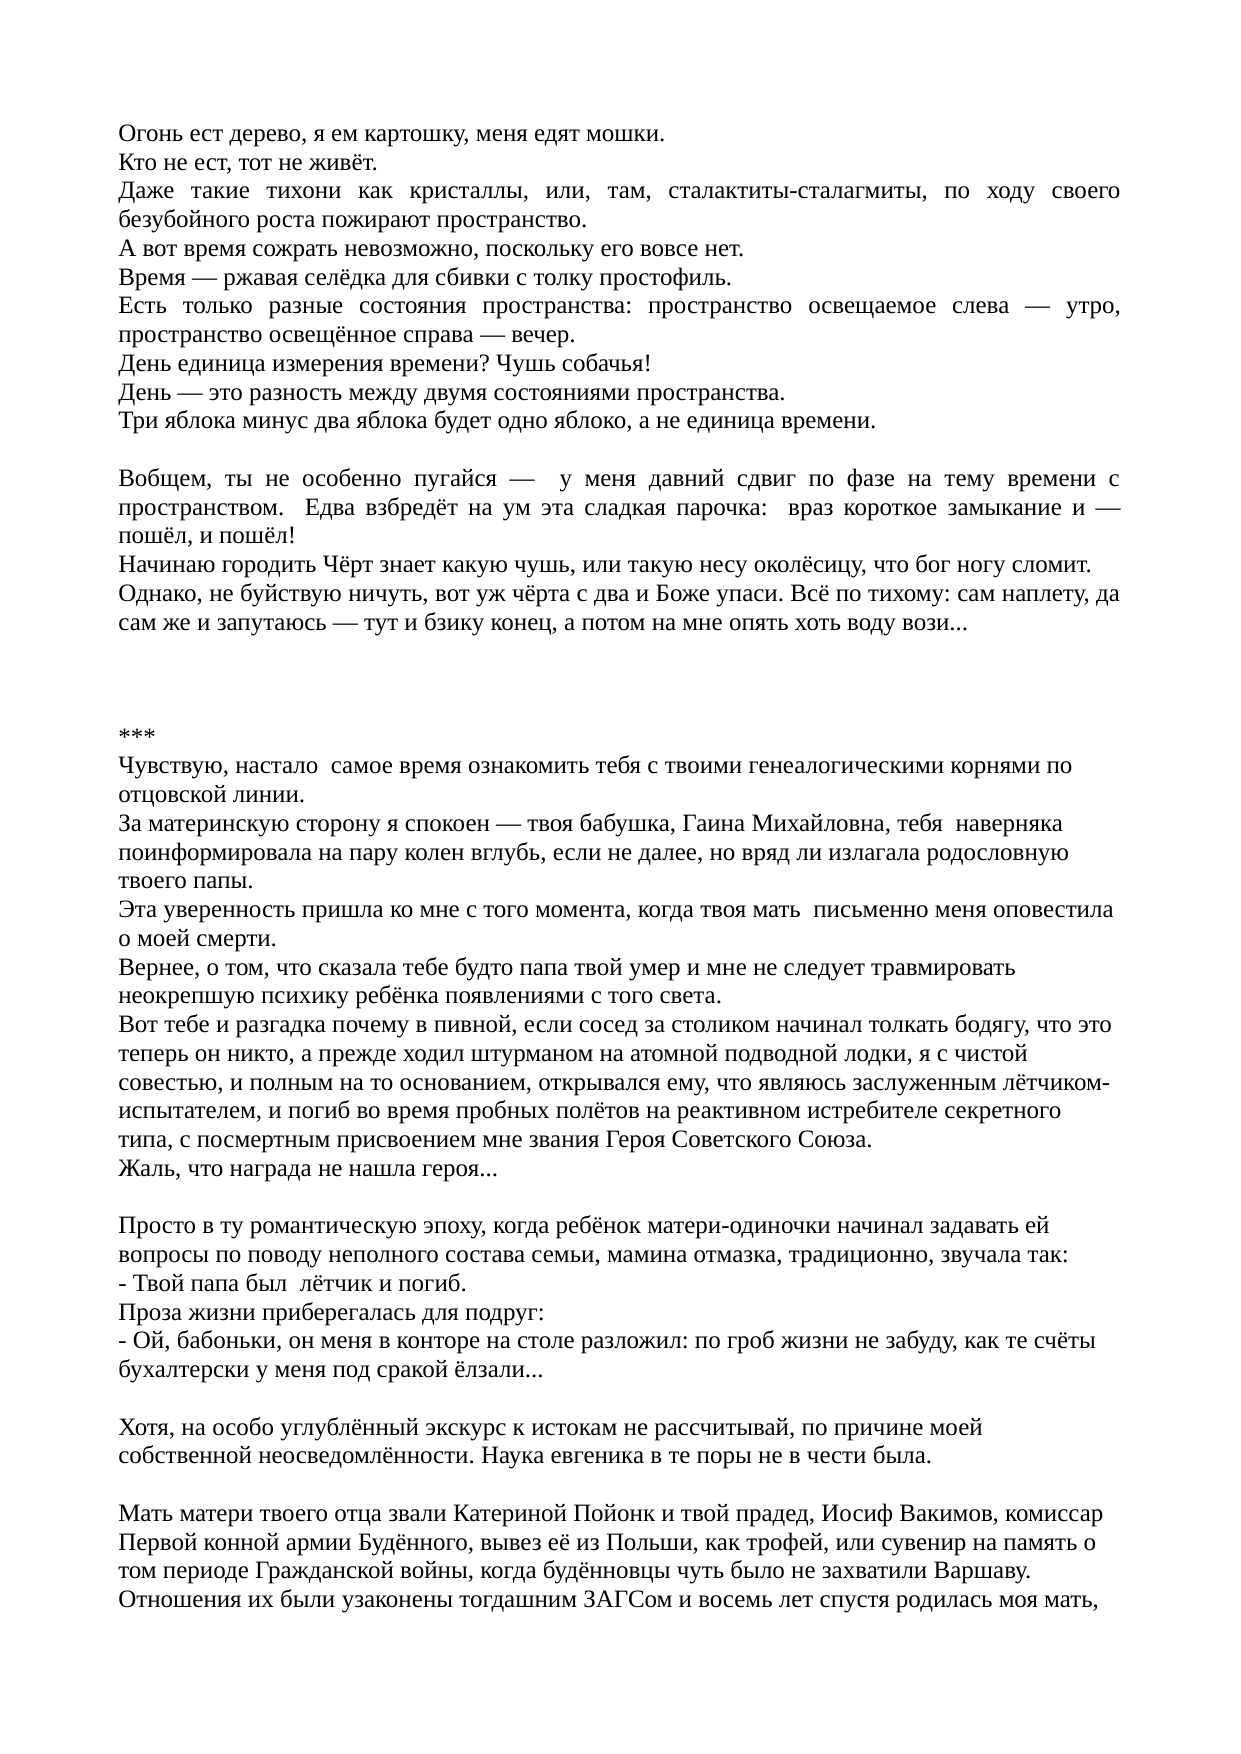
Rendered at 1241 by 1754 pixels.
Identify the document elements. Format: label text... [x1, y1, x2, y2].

text День — это разность между двумя состояниями пространства. [118, 377, 1122, 406]
text За материнскую сторону я спокоен — твоя бабушка, Гаина Михайловна, тебя наверняка поинформировала на пару колен вглубь, если не далее, но вряд ли излагала родословную твоего папы. [118, 808, 1122, 894]
text Кто не ест, тот не живёт. [118, 147, 1122, 176]
text Вернее, о том, что сказала тебе будто папа твой умер и мне не следует травмировать неокрепшую психику ребёнка появлениями с того света. [118, 952, 1122, 1009]
text Просто в ту романтическую эпоху, когда ребёнок матери-одиночки начинал задавать ей вопросы по поводу неполного состава семьи, мамина отмазка, традиционно, звучала так: [118, 1211, 1122, 1268]
text - Ой, бабоньки, он меня в конторе на столе разложил: по гроб жизни не забуду, как те счёты бухалтерски у меня под сракой ёлзали... [118, 1326, 1122, 1383]
text Эта уверенность пришла ко мне с того момента, когда твоя мать письменно меня оповестила о моей смерти. [118, 894, 1122, 952]
text Вобщем, ты не особенно пугайся — у меня давний сдвиг по фазе на тему времени с пространством. Едва взбредёт на ум эта сладкая парочка: враз короткое замыкание и — пошёл, и пошёл! [118, 463, 1122, 549]
text Проза жизни приберегалась для подруг: [118, 1297, 1122, 1326]
text Жаль, что награда не нашла героя... [118, 1153, 1122, 1182]
text Отношения их были узаконены тогдашним ЗАГСом и восемь лет спустя родилась моя мать, [118, 1584, 1122, 1613]
text Чувствую, настало самое время ознакомить тебя с твоими генеалогическими корнями по отцовской линии. [118, 751, 1122, 808]
text Начинаю городить Чёрт знает какую чушь, или такую несу околёсицу, что бог ногу сломит. [118, 549, 1122, 578]
text Мать матери твоего отца звали Катериной Пойонк и твой прадед, Иосиф Вакимов, комиссар Первой конной армии Будённого, вывез её из Польши, как трофей, или сувенир на память о том периоде Гражданской войны, когда будённовцы чуть было не захватили Варшаву. [118, 1498, 1122, 1584]
text Огонь ест дерево, я ем картошку, меня едят мошки. [118, 118, 1122, 147]
text Даже такие тихони как кристаллы, или, там, сталактиты-сталагмиты, по ходу своего безубойного роста пожирают пространство. [118, 176, 1122, 233]
text А вот время сожрать невозможно, поскольку его вовсе нет. [118, 233, 1122, 262]
text *** [118, 722, 1122, 751]
text - Твой папа был лётчик и погиб. [118, 1268, 1122, 1297]
text Вот тебе и разгадка почему в пивной, если сосед за столиком начинал толкать бодягу, что это теперь он никто, а прежде ходил штурманом на атомной подводной лодки, я с чистой совестью, и полным на то основанием, открывался ему, что являюсь заслуженным лётчиком-испытателем, и погиб во время пробных полётов на реактивном истребителе секретного типа, с посмертным присвоением мне звания Героя Советского Союза. [118, 1009, 1122, 1153]
text Хотя, на особо углублённый экскурс к истокам не рассчитывай, по причине моей собственной неосведомлённости. Наука евгеника в те поры не в чести была. [118, 1412, 1122, 1469]
text Однако, не буйствую ничуть, вот уж чёрта с два и Боже упаси. Всё по тихому: сам наплету, да сам же и запутаюсь — тут и бзику конец, а потом на мне опять хоть воду вози... [118, 578, 1122, 636]
text День единица измерения времени? Чушь собачья! [118, 348, 1122, 377]
text Есть только разные состояния пространства: пространство освещаемое слева — утро, пространство освещённое справа — вечер. [118, 291, 1122, 348]
text Три яблока минус два яблока будет одно яблоко, а не единица времени. [118, 406, 1122, 434]
text Время — ржавая селёдка для сбивки с толку простофиль. [118, 262, 1122, 291]
